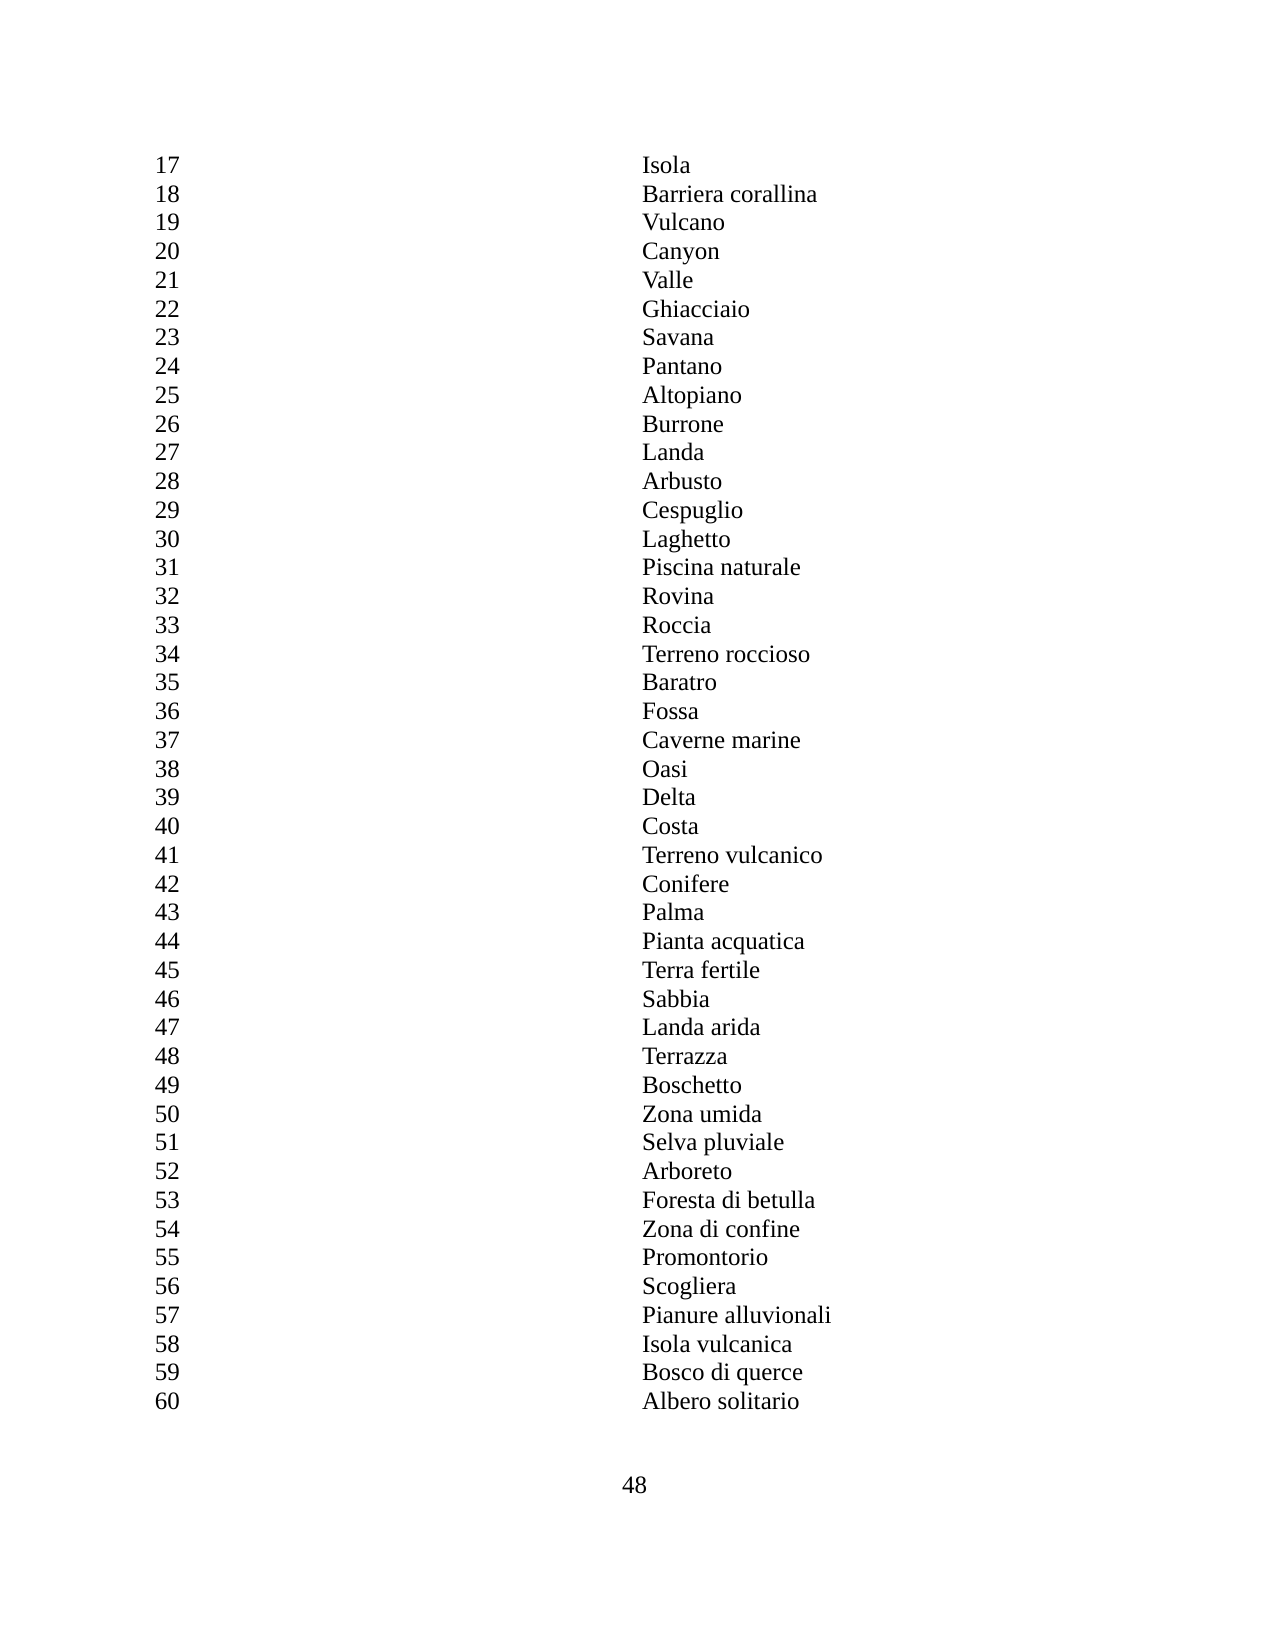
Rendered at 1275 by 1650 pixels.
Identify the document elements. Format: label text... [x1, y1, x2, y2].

table_cell Sabbia [638, 984, 1125, 1012]
table_cell Palma [638, 898, 1125, 926]
table_cell 29 [150, 495, 637, 524]
table_cell 48 [150, 1041, 637, 1070]
table_cell 51 [150, 1128, 637, 1156]
table_cell Roccia [638, 610, 1125, 639]
table_cell 46 [150, 984, 637, 1012]
table_cell Terreno roccioso [638, 639, 1125, 667]
table_cell Pianure alluvionali [638, 1300, 1125, 1329]
table_cell Altopiano [638, 380, 1125, 409]
table_cell 36 [150, 696, 637, 725]
table_cell Landa [638, 438, 1125, 466]
table_cell Fossa [638, 696, 1125, 725]
table_cell 34 [150, 639, 637, 667]
table_cell 57 [150, 1300, 637, 1329]
table_cell 19 [150, 208, 637, 236]
table_cell Pantano [638, 351, 1125, 380]
table_cell Oasi [638, 754, 1125, 782]
table_cell 23 [150, 323, 637, 351]
table_cell 27 [150, 438, 637, 466]
table_cell Ghiacciaio [638, 294, 1125, 322]
table_cell Albero solitario [638, 1386, 1125, 1415]
table_cell 40 [150, 811, 637, 840]
table_cell Bosco di querce [638, 1358, 1125, 1386]
table_cell 56 [150, 1271, 637, 1300]
table_cell Rovina [638, 581, 1125, 610]
table_cell Selva pluviale [638, 1128, 1125, 1156]
table_cell 43 [150, 898, 637, 926]
table_cell 41 [150, 840, 637, 869]
table_cell 18 [150, 179, 637, 207]
table_cell 44 [150, 926, 637, 955]
table_cell Isola [638, 150, 1125, 179]
table_cell Terra fertile [638, 955, 1125, 984]
table_cell 21 [150, 265, 637, 294]
table_cell Zona di confine [638, 1214, 1125, 1242]
table_cell Valle [638, 265, 1125, 294]
table_cell 25 [150, 380, 637, 409]
table_cell Arboreto [638, 1156, 1125, 1185]
table_cell 22 [150, 294, 637, 322]
table_cell Boschetto [638, 1070, 1125, 1099]
table_cell 17 [150, 150, 637, 179]
table_cell 53 [150, 1185, 637, 1214]
table_cell 30 [150, 524, 637, 552]
table_cell 39 [150, 783, 637, 811]
table_cell 42 [150, 869, 637, 897]
table_cell Scogliera [638, 1271, 1125, 1300]
table_cell Piscina naturale [638, 553, 1125, 581]
table_cell 28 [150, 466, 637, 495]
table_cell Burrone [638, 409, 1125, 437]
table_cell Baratro [638, 668, 1125, 696]
table_cell 59 [150, 1358, 637, 1386]
table_cell Costa [638, 811, 1125, 840]
table_cell 54 [150, 1214, 637, 1242]
table_cell 26 [150, 409, 637, 437]
table_cell 50 [150, 1099, 637, 1127]
table_cell Terrazza [638, 1041, 1125, 1070]
table_cell Savana [638, 323, 1125, 351]
table_cell Foresta di betulla [638, 1185, 1125, 1214]
table_cell 35 [150, 668, 637, 696]
table_cell 33 [150, 610, 637, 639]
table_cell 31 [150, 553, 637, 581]
table_cell 20 [150, 236, 637, 265]
table_cell Landa arida [638, 1013, 1125, 1041]
table_cell Zona umida [638, 1099, 1125, 1127]
table_cell 58 [150, 1329, 637, 1357]
table_cell Laghetto [638, 524, 1125, 552]
table_cell Delta [638, 783, 1125, 811]
table_cell 32 [150, 581, 637, 610]
table_cell Terreno vulcanico [638, 840, 1125, 869]
table_cell 37 [150, 725, 637, 754]
table_cell 60 [150, 1386, 637, 1415]
table_cell 38 [150, 754, 637, 782]
table_cell 52 [150, 1156, 637, 1185]
table_cell 24 [150, 351, 637, 380]
table_cell Vulcano [638, 208, 1125, 236]
table_cell 47 [150, 1013, 637, 1041]
table_cell Caverne marine [638, 725, 1125, 754]
table_cell 45 [150, 955, 637, 984]
table_cell Pianta acquatica [638, 926, 1125, 955]
table_cell Barriera corallina [638, 179, 1125, 207]
table_cell Promontorio [638, 1243, 1125, 1271]
table_cell Arbusto [638, 466, 1125, 495]
table_cell 55 [150, 1243, 637, 1271]
table_cell Cespuglio [638, 495, 1125, 524]
table_cell 49 [150, 1070, 637, 1099]
table_cell Canyon [638, 236, 1125, 265]
table_cell Isola vulcanica [638, 1329, 1125, 1357]
table_cell Conifere [638, 869, 1125, 897]
